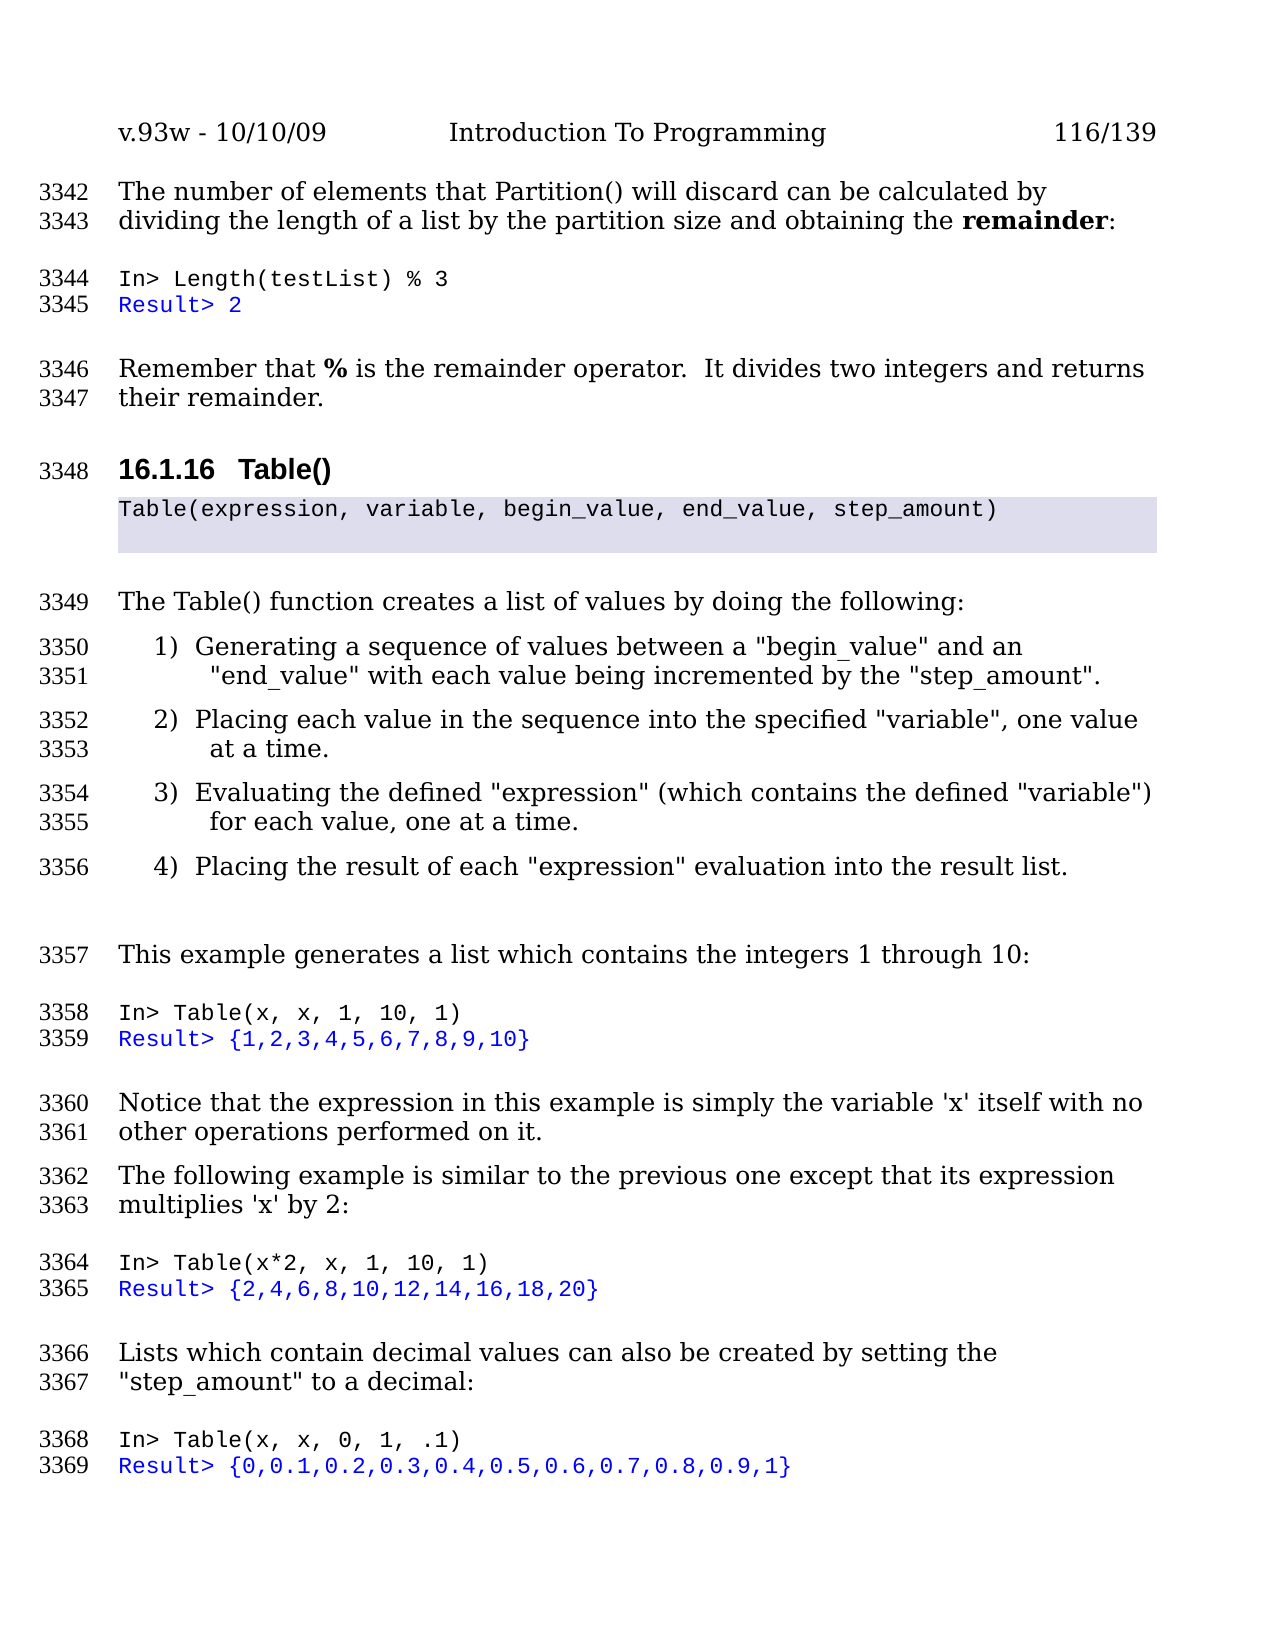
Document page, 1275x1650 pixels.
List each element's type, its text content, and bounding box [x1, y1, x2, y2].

text Result> {2,4,6,8,10,12,14,16,18,20} [118, 1277, 1157, 1303]
text 4) Placing the result of each "expression" evaluation into the result list. [153, 852, 1157, 881]
text 3) Evaluating the defined "expression" (which contains the defined "variable") for each value, one at a time. [153, 778, 1157, 837]
text In> Length(testList) % 3 [118, 267, 1157, 293]
subtitle Table() [118, 452, 1157, 485]
text The number of elements that Partition() will discard can be calculated by dividing the length of a list by the partition size and obtaining the remainder: [118, 177, 1157, 235]
text This example generates a list which contains the integers 1 through 10: [118, 940, 1157, 969]
table_header Table(expression, variable, begin_value, end_value, step_amount) [118, 497, 1157, 553]
text 2) Placing each value in the sequence into the specified "variable", one value at a time. [153, 705, 1157, 763]
text The following example is similar to the previous one except that its expression multiplies 'x' by 2: [118, 1161, 1157, 1219]
text Result> {0,0.1,0.2,0.3,0.4,0.5,0.6,0.7,0.8,0.9,1} [118, 1454, 1157, 1481]
text Notice that the expression in this example is simply the variable 'x' itself with no other operations performed on it. [118, 1088, 1157, 1146]
text The Table() function creates a list of values by doing the following: [118, 587, 1157, 617]
text In> Table(x, x, 0, 1, .1) [118, 1429, 1157, 1454]
text Lists which contain decimal values can also be created by setting the "step_amount" to a decimal: [118, 1338, 1157, 1397]
text Remember that % is the remainder operator. It divides two integers and returns their remainder. [118, 354, 1157, 413]
text In> Table(x*2, x, 1, 10, 1) [118, 1252, 1157, 1277]
text In> Table(x, x, 1, 10, 1) [118, 1001, 1157, 1027]
text Result> {1,2,3,4,5,6,7,8,9,10} [118, 1027, 1157, 1053]
text 1) Generating a sequence of values between a "begin_value" and an "end_value" with each value being incremented by the "step_amount". [153, 632, 1157, 690]
text Result> 2 [118, 293, 1157, 319]
